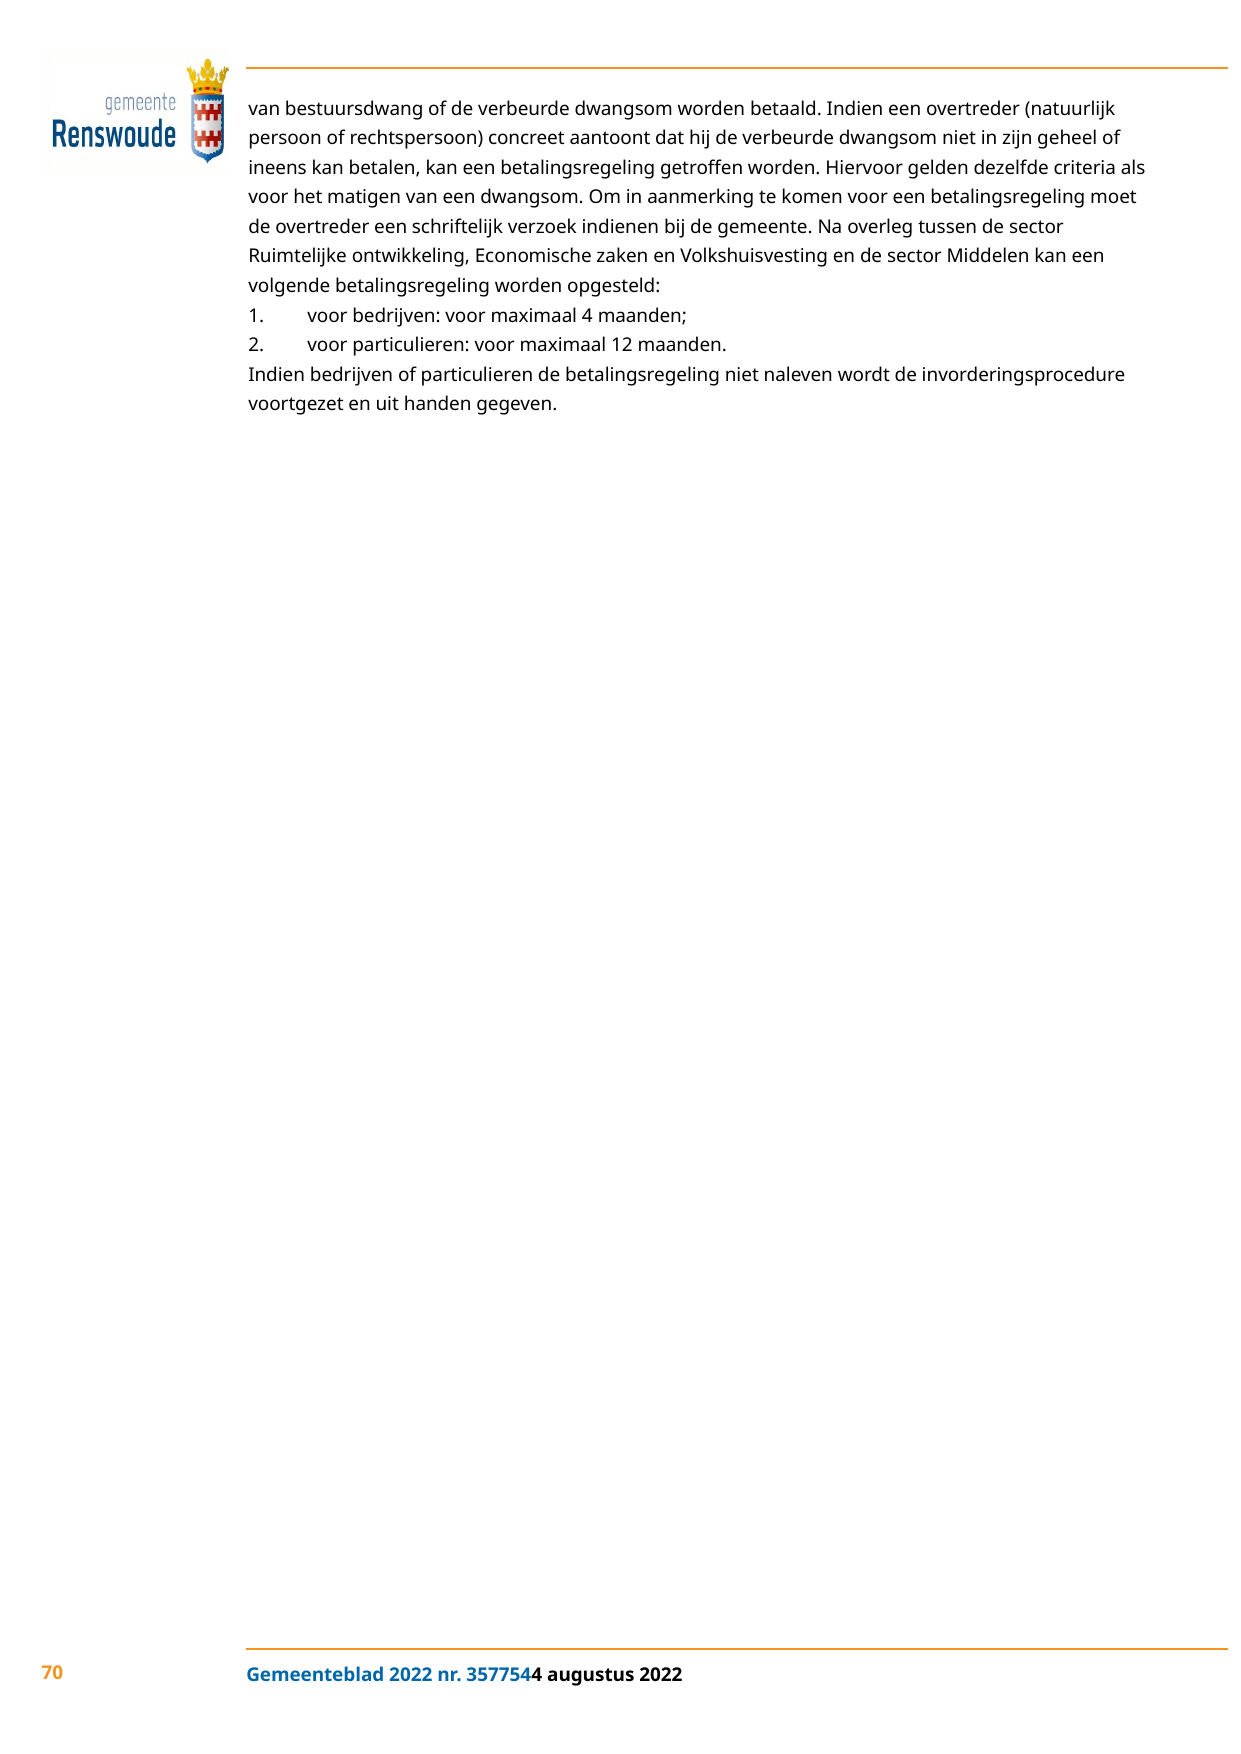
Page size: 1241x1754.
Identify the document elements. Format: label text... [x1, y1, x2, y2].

picture [41, 47, 231, 172]
list voor particulieren: voor maximaal 12 maanden. [248, 331, 1152, 357]
text van bestuursdwang of de verbeurde dwangsom worden betaald. Indien een overtreder (natuurlijk persoon of rechtspersoon) concreet aantoont dat hij de verbeurde dwangsom niet in zijn geheel of ineens kan betalen, kan een betalingsregeling getroffen worden. Hiervoor gelden dezelfde criteria als voor het matigen van een dwangsom. Om in aanmerking te komen voor een betalingsregeling moet de overtreder een schriftelijk verzoek indienen bij de gemeente. Na overleg tussen de sector Ruimtelijke ontwikkeling, Economische zaken en Volkshuisvesting en de sector Middelen kan een volgende betalingsregeling worden opgesteld: [248, 95, 1152, 298]
list voor bedrijven: voor maximaal 4 maanden; [248, 302, 1152, 328]
text Indien bedrijven of particulieren de betalingsregeling niet naleven wordt de invorderingsprocedure voortgezet en uit handen gegeven. [248, 361, 1152, 416]
